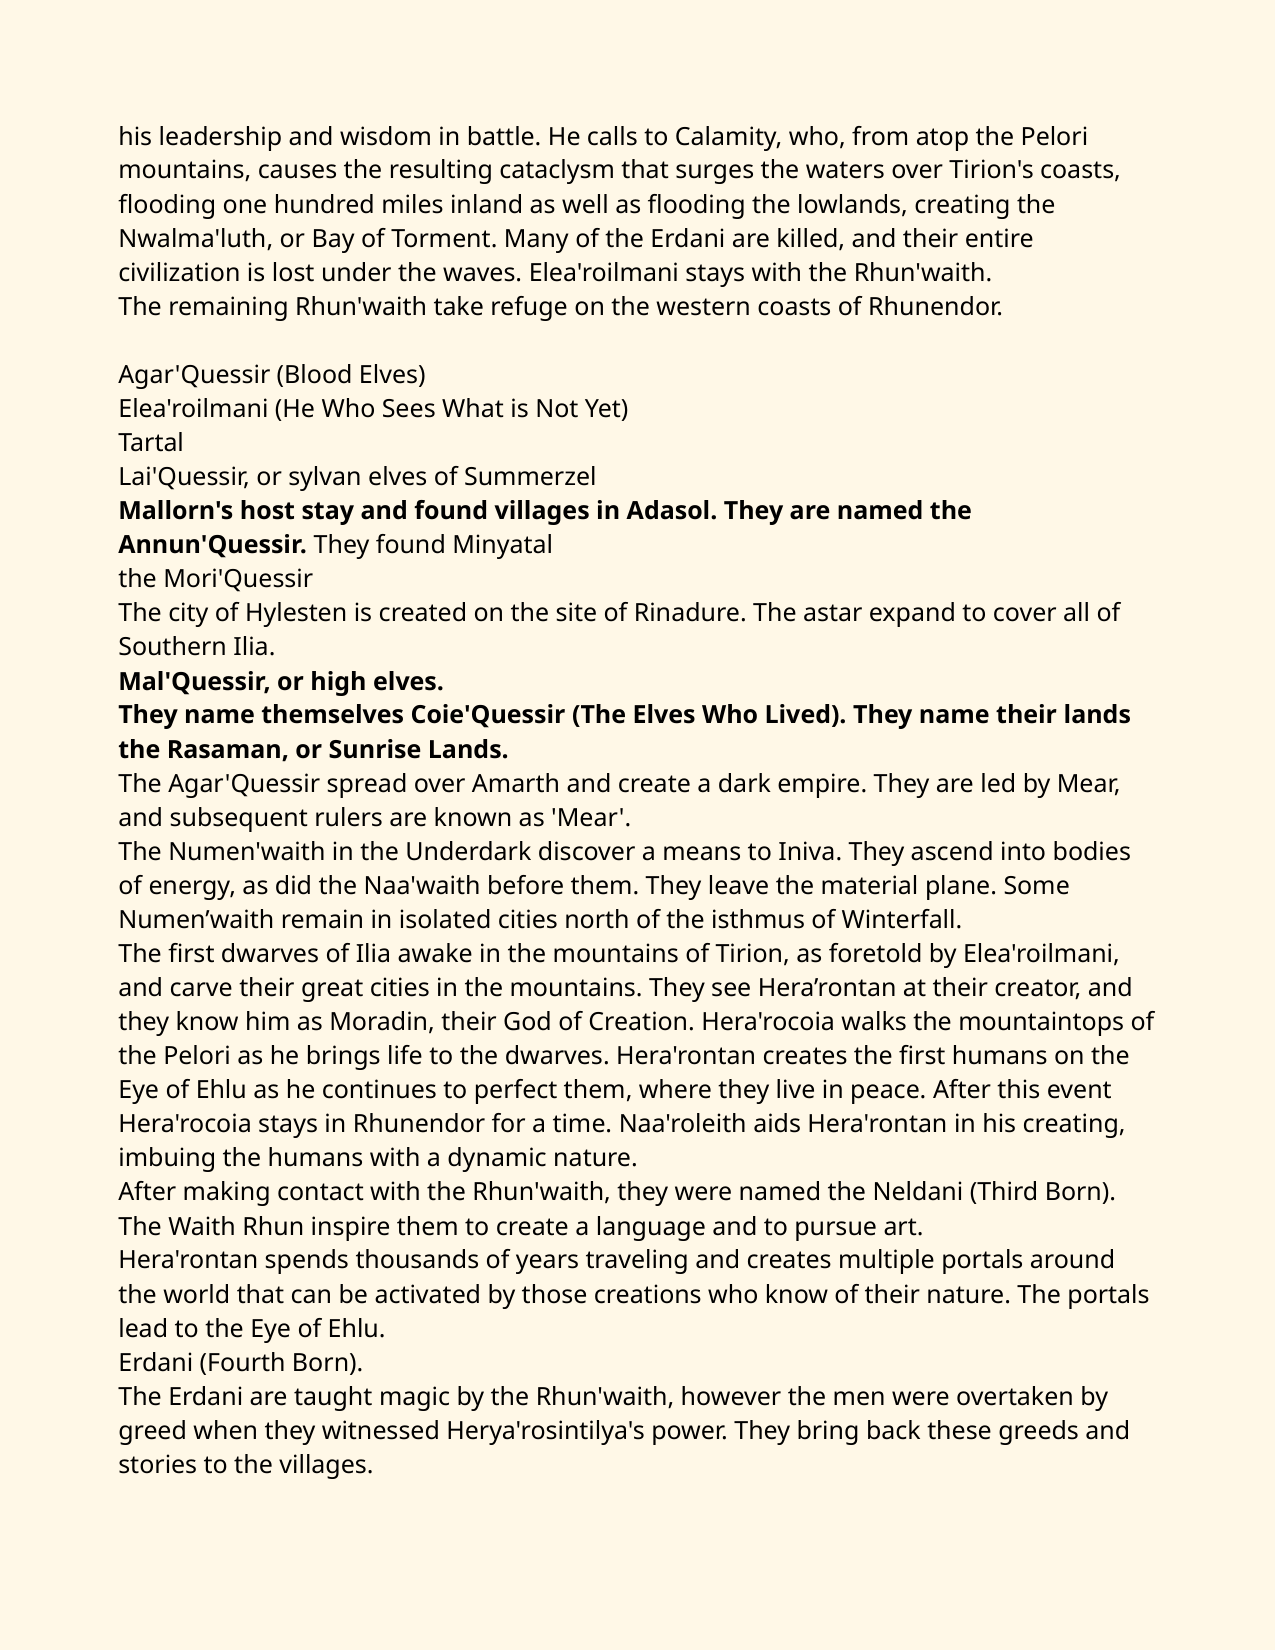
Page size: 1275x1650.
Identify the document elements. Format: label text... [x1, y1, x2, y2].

text Elea'roilmani (He Who Sees What is Not Yet) [118, 391, 1157, 425]
text his leadership and wisdom in battle. He calls to Calamity, who, from atop the Pelori mountains, causes the resulting cataclysm that surges the waters over Tirion's coasts, flooding one hundred miles inland as well as flooding the lowlands, creating the Nwalma'luth, or Bay of Torment. Many of the Erdani are killed, and their entire civilization is lost under the waves. Elea'roilmani stays with the Rhun'waith. [118, 118, 1157, 288]
text The first dwarves of Ilia awake in the mountains of Tirion, as foretold by Elea'roilmani, and carve their great cities in the mountains. They see Hera’rontan at their creator, and they know him as Moradin, their God of Creation. Hera'rocoia walks the mountaintops of the Pelori as he brings life to the dwarves. Hera'rontan creates the first humans on the Eye of Ehlu as he continues to perfect them, where they live in peace. After this event Hera'rocoia stays in Rhunendor for a time. Naa'roleith aids Hera'rontan in his creating, imbuing the humans with a dynamic nature. [118, 936, 1157, 1174]
text Tartal [118, 425, 1157, 459]
text Lai'Quessir, or sylvan elves of Summerzel [118, 459, 1157, 493]
text They name themselves Coie'Quessir (The Elves Who Lived). They name their lands the Rasaman, or Sunrise Lands. [118, 697, 1157, 765]
text The Erdani are taught magic by the Rhun'waith, however the men were overtaken by greed when they witnessed Herya'rosintilya's power. They bring back these greeds and stories to the villages. [118, 1378, 1157, 1481]
text After making contact with the Rhun'waith, they were named the Neldani (Third Born). The Waith Rhun inspire them to create a language and to pursue art. [118, 1174, 1157, 1242]
text The city of Hylesten is created on the site of Rinadure. The astar expand to cover all of Southern Ilia. [118, 595, 1157, 663]
text the Mori'Quessir [118, 561, 1157, 595]
text Mallorn's host stay and found villages in Adasol. They are named the Annun'Quessir. They found Minyatal [118, 493, 1157, 561]
text Agar'Quessir (Blood Elves) [118, 357, 1157, 391]
text The Numen'waith in the Underdark discover a means to Iniva. They ascend into bodies of energy, as did the Naa'waith before them. They leave the material plane. Some Numen’waith remain in isolated cities north of the isthmus of Winterfall. [118, 833, 1157, 936]
text The remaining Rhun'waith take refuge on the western coasts of Rhunendor. [118, 288, 1157, 322]
text Erdani (Fourth Born). [118, 1344, 1157, 1378]
text The Agar'Quessir spread over Amarth and create a dark empire. They are led by Mear, and subsequent rulers are known as 'Mear'. [118, 765, 1157, 833]
text Hera'rontan spends thousands of years traveling and creates multiple portals around the world that can be activated by those creations who know of their nature. The portals lead to the Eye of Ehlu. [118, 1242, 1157, 1344]
text Mal'Quessir, or high elves. [118, 663, 1157, 697]
